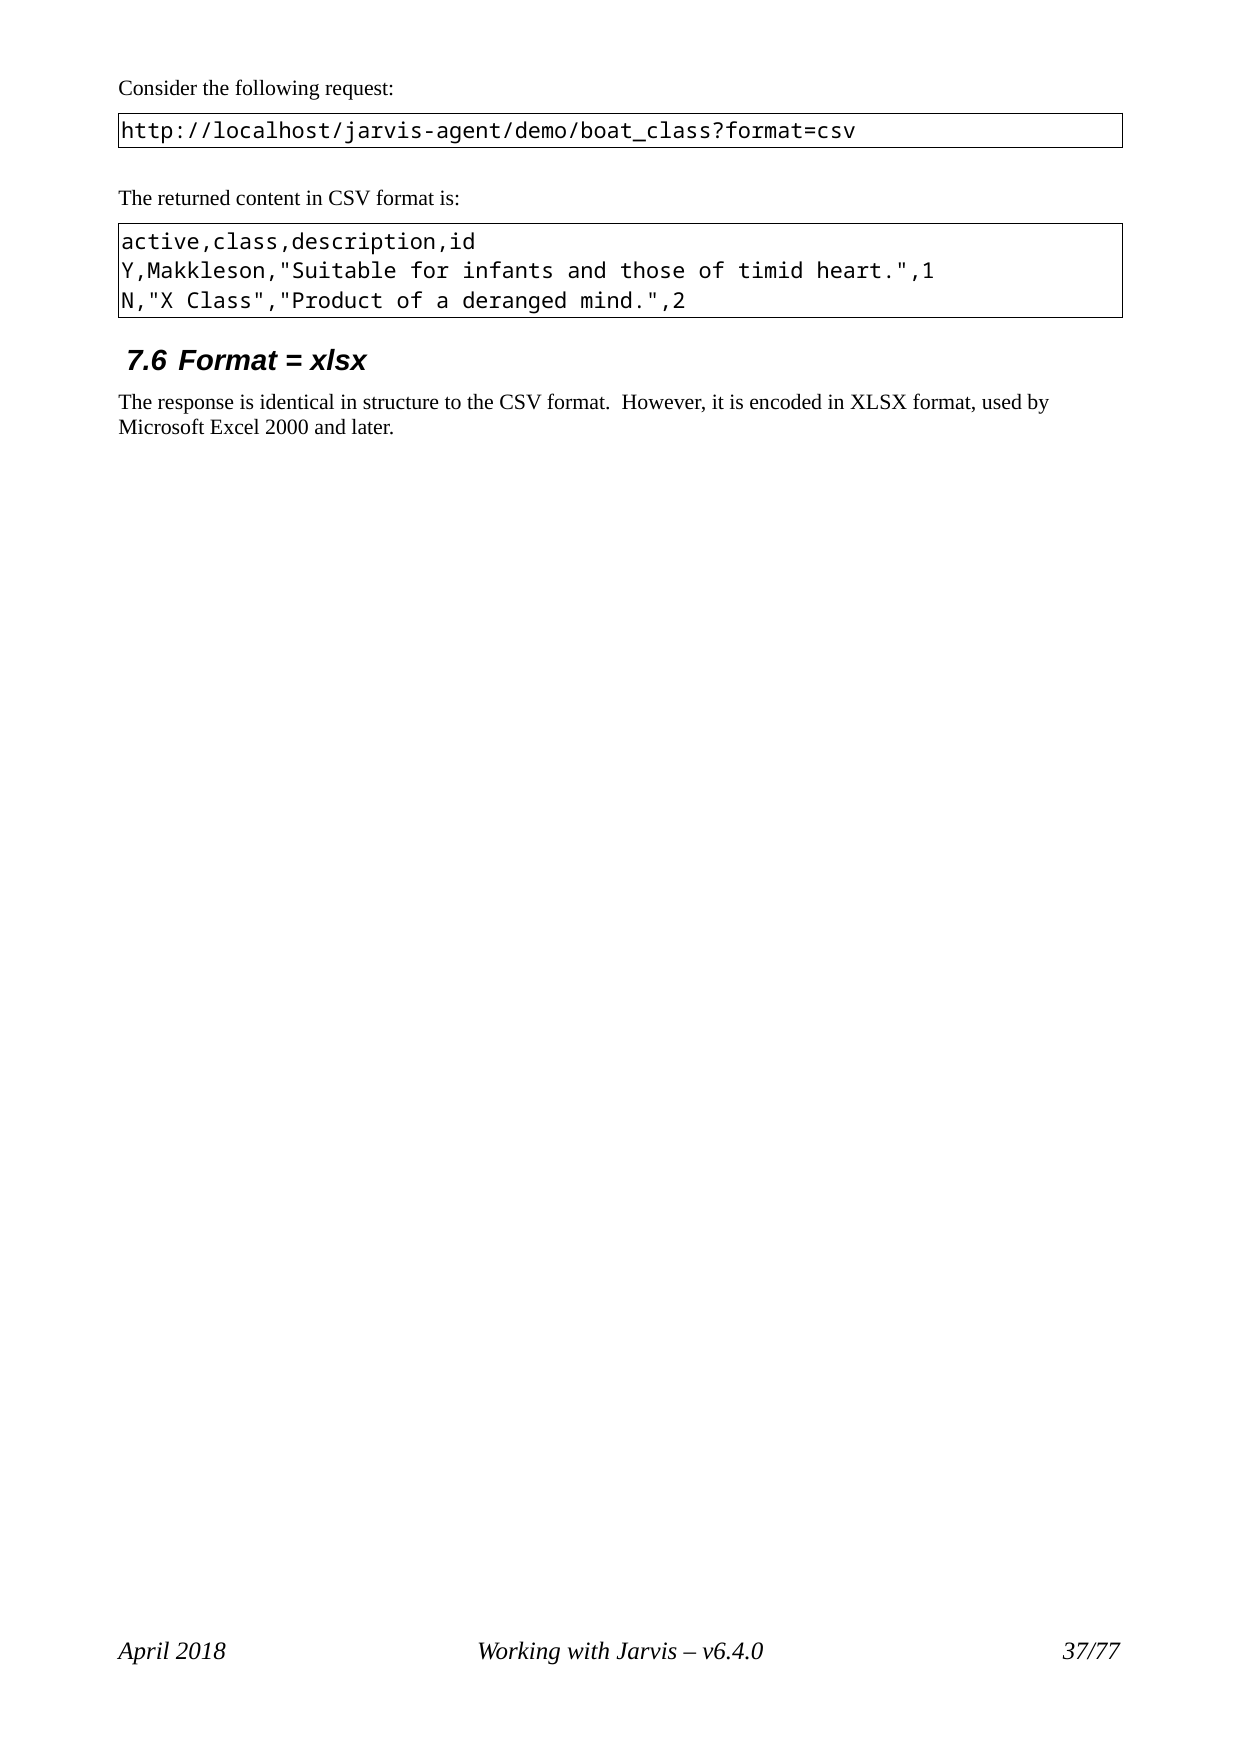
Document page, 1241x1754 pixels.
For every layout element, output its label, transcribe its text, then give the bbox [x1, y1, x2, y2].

text The response is identical in structure to the CSV format. However, it is encoded in XLSX format, used by Microsoft Excel 2000 and later. [118, 389, 1122, 439]
text Y,Makkleson,"Suitable for infants and those of timid heart.",1 [119, 253, 1122, 283]
subtitle Format = xlsx [118, 343, 1122, 376]
text Consider the following request: [118, 75, 1122, 100]
text http://localhost/jarvis-agent/demo/boat_class?format=csv [119, 114, 1122, 147]
text N,"X Class","Product of a deranged mind.",2 [119, 283, 1122, 317]
text active,class,description,id [119, 224, 1122, 253]
text The returned content in CSV format is: [118, 185, 1122, 211]
